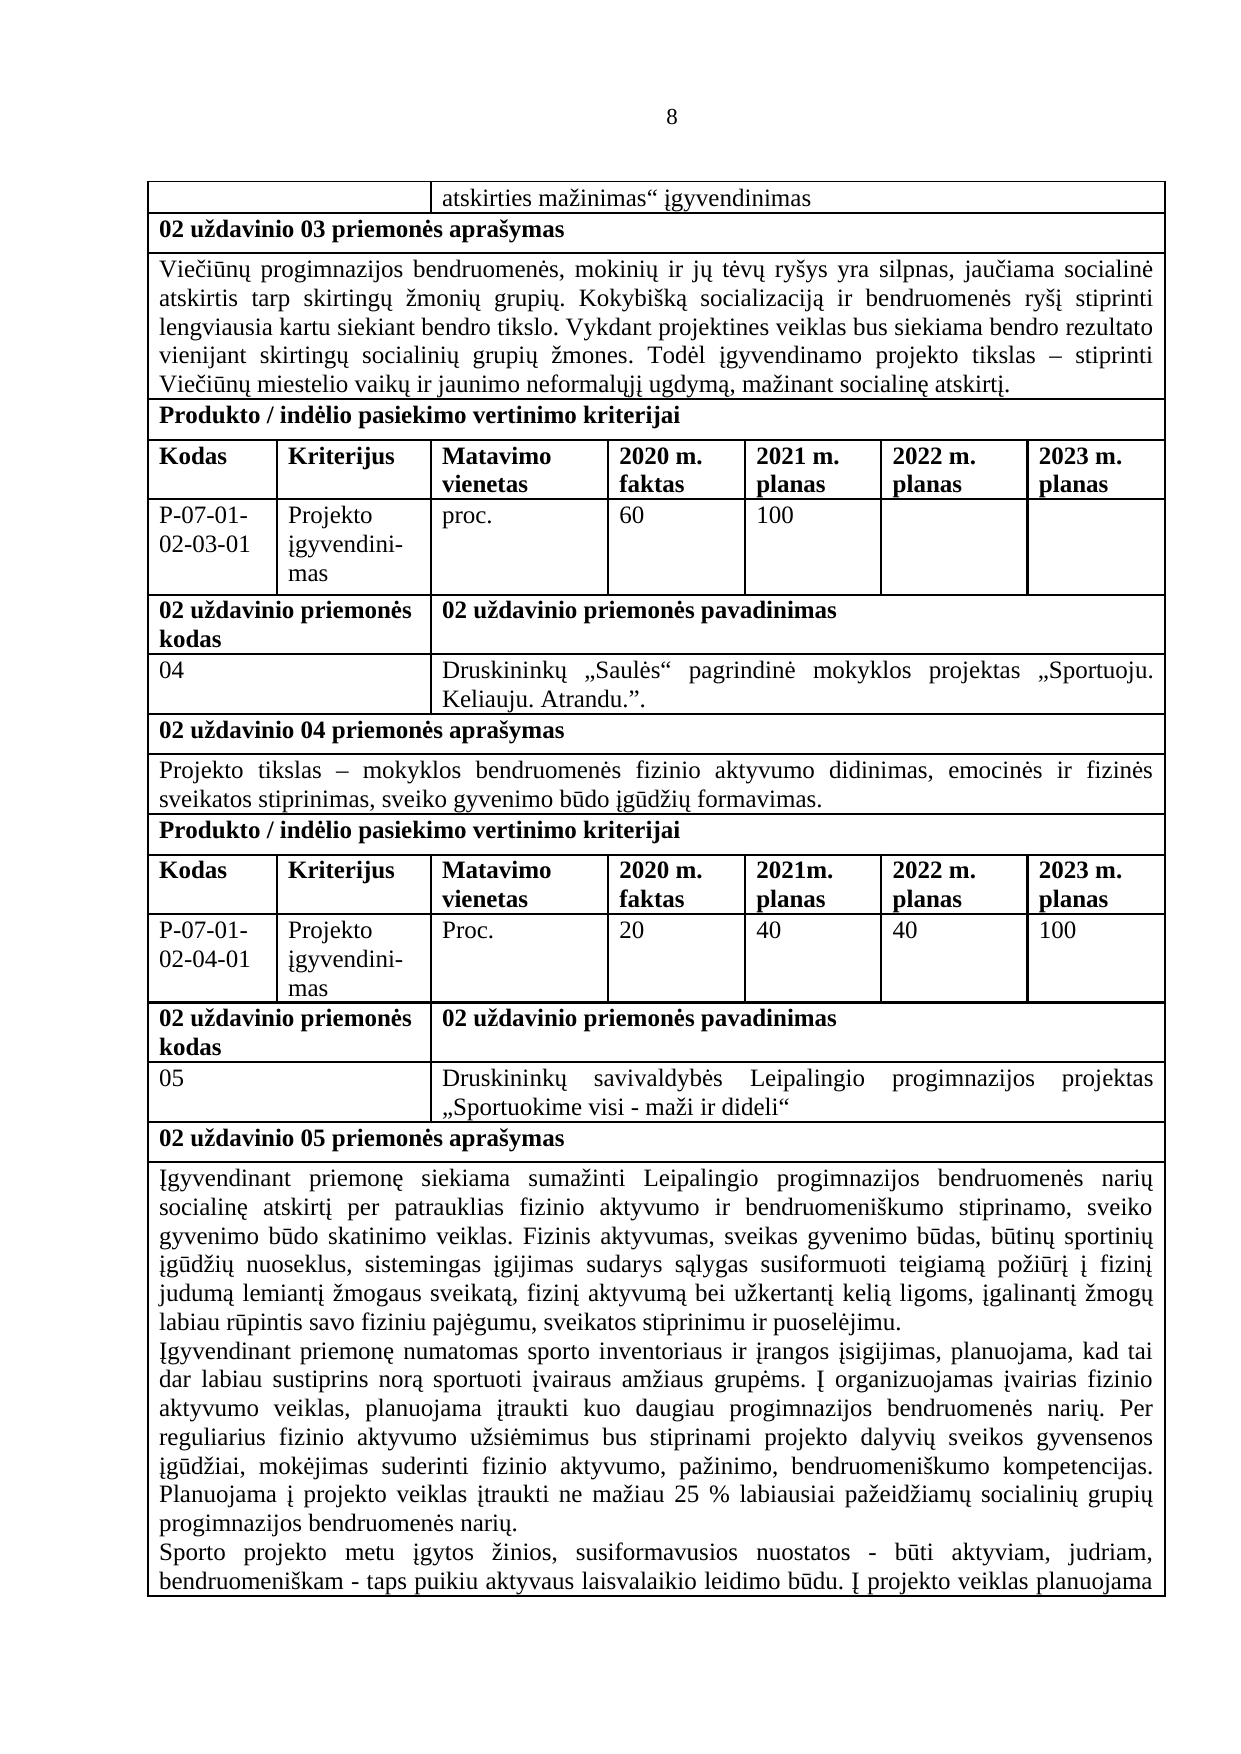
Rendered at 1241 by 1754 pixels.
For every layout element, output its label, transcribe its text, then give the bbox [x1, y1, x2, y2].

table_cell 2023 m. planas [1029, 441, 1164, 498]
table_cell 40 [746, 915, 880, 1001]
table_cell proc. [432, 500, 607, 593]
table_cell Matavimo vienetas [432, 856, 607, 913]
table_cell Druskininkų savivaldybės Leipalingio progimnazijos projektas „Sportuokime visi - maži ir dideli“ [432, 1063, 1164, 1121]
table_cell Produkto / indėlio pasiekimo vertinimo kriterijai [149, 815, 1164, 853]
table_cell Projekto tikslas – mokyklos bendruomenės fizinio aktyvumo didinimas, emocinės ir fizinės sveikatos stiprinimas, sveiko gyvenimo būdo įgūdžių formavimas. [149, 755, 1164, 813]
table_cell P-07-01-02-03-01 [149, 500, 276, 593]
table_cell 2020 m. faktas [609, 856, 744, 913]
table_cell [149, 182, 430, 212]
table_cell 02 uždavinio 04 priemonės aprašymas [149, 715, 1164, 753]
table_cell 60 [609, 500, 744, 593]
table_cell Viečiūnų progimnazijos bendruomenės, mokinių ir jų tėvų ryšys yra silpnas, jaučiama socialinė atskirtis tarp skirtingų žmonių grupių. Kokybišką socializaciją ir bendruomenės ryšį stiprinti lengviausia kartu siekiant bendro tikslo. Vykdant projektines veiklas bus siekiama bendro rezultato vienijant skirtingų socialinių grupių žmones. Todėl įgyvendinamo projekto tikslas – stiprinti Viečiūnų miestelio vaikų ir jaunimo neformalųjį ugdymą, mažinant socialinę atskirtį. [149, 254, 1164, 398]
table_cell Įgyvendinant priemonę siekiama sumažinti Leipalingio progimnazijos bendruomenės narių socialinę atskirtį per patrauklias fizinio aktyvumo ir bendruomeniškumo stiprinamo, sveiko gyvenimo būdo skatinimo veiklas. Fizinis aktyvumas, sveikas gyvenimo būdas, būtinų sportinių įgūdžių nuoseklus, sistemingas įgijimas sudarys sąlygas susiformuoti teigiamą požiūrį į fizinį judumą lemiantį žmogaus sveikatą, fizinį aktyvumą bei užkertantį kelią ligoms, įgalinantį žmogų labiau rūpintis savo fiziniu pajėgumu, sveikatos stiprinimu ir puoselėjimu. Įgyvendinant priemonę numatomas sporto inventoriaus ir įrangos įsigijimas, planuojama, kad tai dar labiau sustiprins norą sportuoti įvairaus amžiaus grupėms. Į organizuojamas įvairias fizinio aktyvumo veiklas, planuojama įtraukti kuo daugiau progimnazijos bendruomenės narių. Per reguliarius fizinio aktyvumo užsiėmimus bus stiprinami projekto dalyvių sveikos gyvensenos įgūdžiai, mokėjimas suderinti fizinio aktyvumo, pažinimo, bendruomeniškumo kompetencijas. Planuojama į projekto veiklas įtraukti ne mažiau 25 % labiausiai pažeidžiamų socialinių grupių progimnazijos bendruomenės narių. Sporto projekto metu įgytos žinios, susiformavusios nuostatos - būti aktyviam, judriam, bendruomeniškam - taps puikiu aktyvaus laisvalaikio leidimo būdu. Į projekto veiklas planuojama [149, 1163, 1164, 1594]
table_cell 05 [149, 1063, 430, 1121]
table_cell Kriterijus [278, 441, 430, 498]
table_cell 2022 m. planas [882, 441, 1026, 498]
table_cell 2023 m. planas [1029, 856, 1164, 913]
table_cell [1029, 500, 1164, 593]
table_cell Kodas [149, 441, 276, 498]
table_cell Druskininkų „Saulės“ pagrindinė mokyklos projektas „Sportuoju. Keliauju. Atrandu.”. [432, 655, 1164, 713]
table_cell atskirties mažinimas“ įgyvendinimas [432, 182, 1164, 212]
table_cell 40 [882, 915, 1026, 1001]
table_cell 02 uždavinio priemonės pavadinimas [432, 1004, 1164, 1061]
table_cell Projekto įgyvendini-mas [278, 915, 430, 1001]
table_cell Kodas [149, 856, 276, 913]
table_cell 2022 m. planas [882, 856, 1026, 913]
table_cell 100 [1029, 915, 1164, 1001]
table_cell 02 uždavinio priemonės pavadinimas [432, 596, 1164, 653]
table_cell 02 uždavinio 05 priemonės aprašymas [149, 1123, 1164, 1161]
table_cell Kriterijus [278, 856, 430, 913]
table_cell 04 [149, 655, 430, 713]
table_cell 20 [609, 915, 744, 1001]
table_cell 02 uždavinio priemonės kodas [149, 596, 430, 653]
table_cell 2021 m. planas [746, 441, 880, 498]
table_cell 2021m. planas [746, 856, 880, 913]
table_cell 100 [746, 500, 880, 593]
table_cell P-07-01-02-04-01 [149, 915, 276, 1001]
table_cell 02 uždavinio 03 priemonės aprašymas [149, 214, 1164, 252]
table_cell 02 uždavinio priemonės kodas [149, 1004, 430, 1061]
table_cell Projekto įgyvendini-mas [278, 500, 430, 593]
table_cell [882, 500, 1026, 593]
table_cell Proc. [432, 915, 607, 1001]
table_cell Produkto / indėlio pasiekimo vertinimo kriterijai [149, 400, 1164, 439]
table_cell Matavimo vienetas [432, 441, 607, 498]
table_cell 2020 m. faktas [609, 441, 744, 498]
